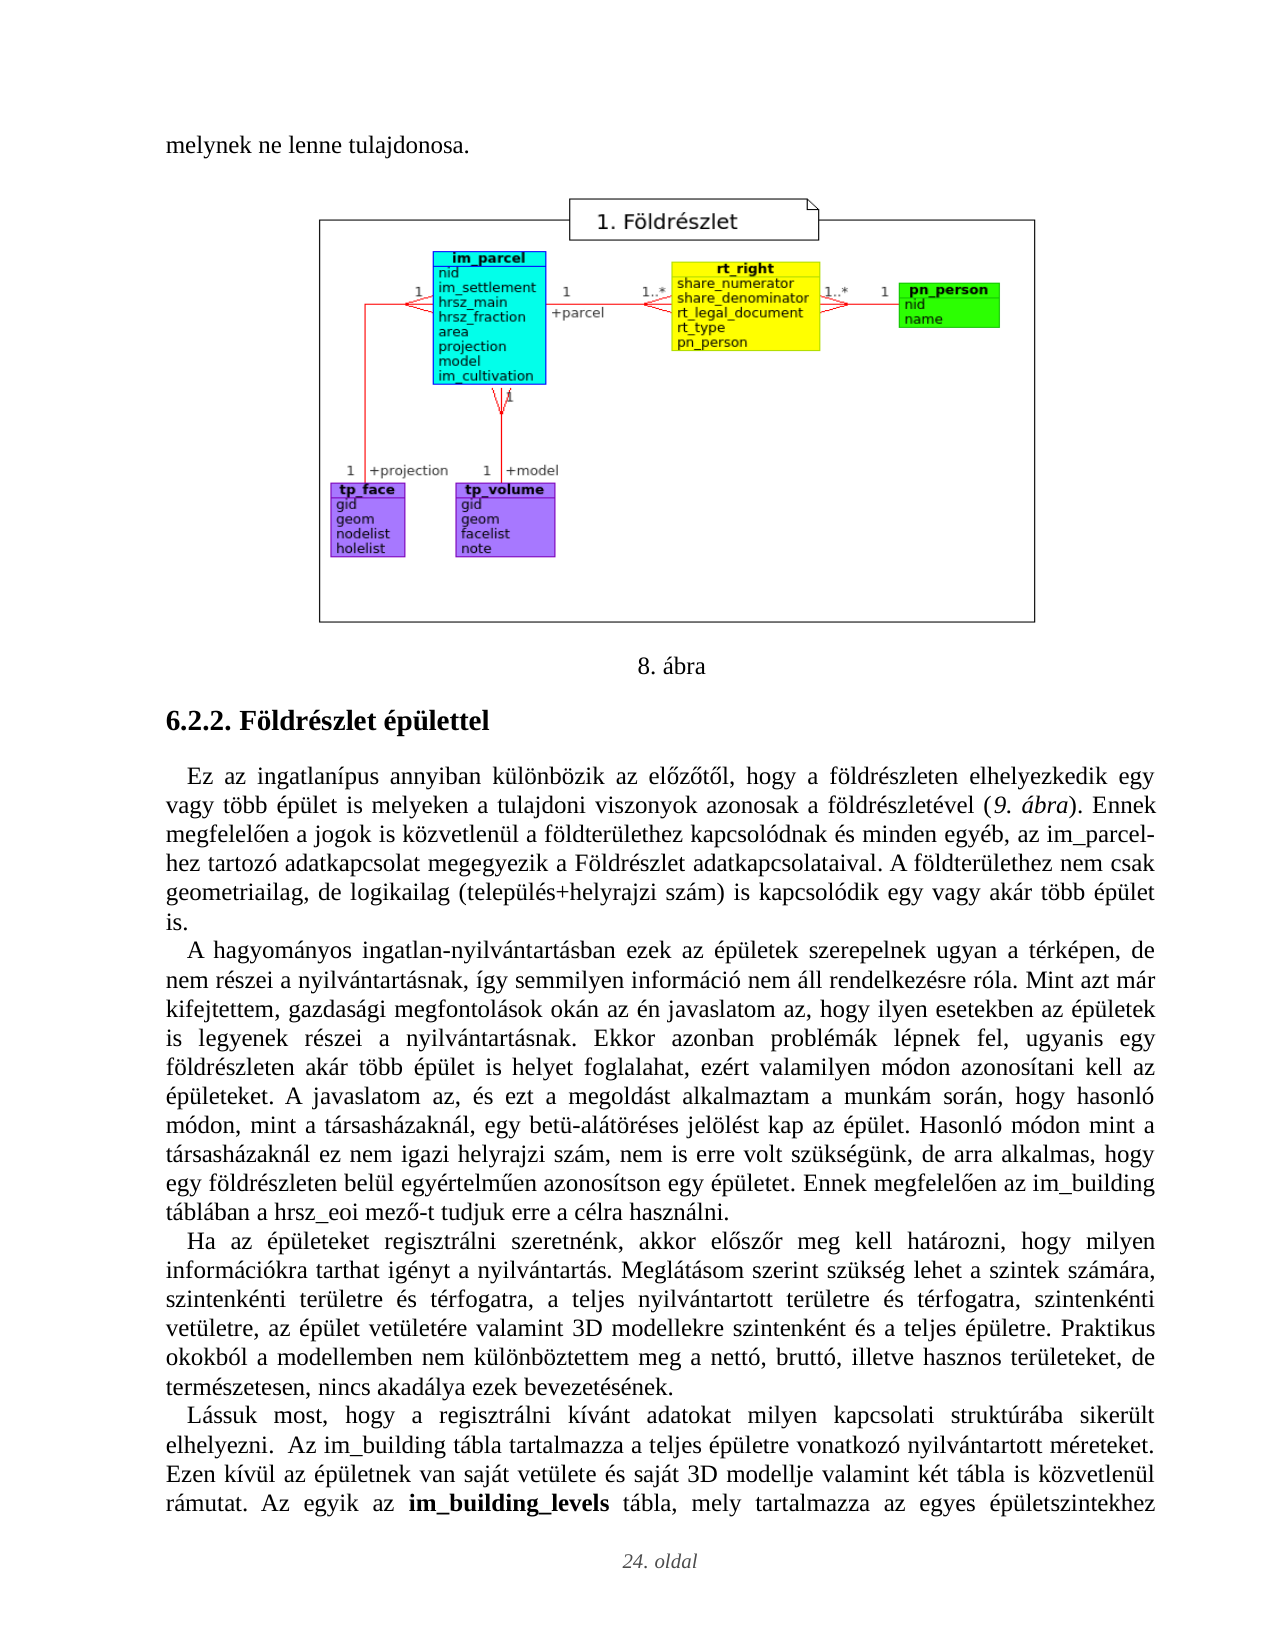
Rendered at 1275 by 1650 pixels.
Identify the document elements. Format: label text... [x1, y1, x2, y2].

text Lássuk most, hogy a regisztrálni kívánt adatokat milyen kapcsolati struktúrába sikerült elhelyezni. Az im_building tábla tartalmazza a teljes épületre vonatkozó nyilvántartott méreteket. Ezen kívül az épületnek van saját vetülete és saját 3D modellje valamint két tábla is közvetlenül rámutat. Az egyik az im_building_levels tábla, mely tartalmazza az egyes épületszintekhez [166, 1400, 1156, 1517]
text A hagyományos ingatlan-nyilvántartásban ezek az épületek szerepelnek ugyan a térképen, de nem részei a nyilvántartásnak, így semmilyen információ nem áll rendelkezésre róla. Mint azt már kifejtettem, gazdasági megfontolások okán az én javaslatom az, hogy ilyen esetekben az épületek is legyenek részei a nyilvántartásnak. Ekkor azonban problémák lépnek fel, ugyanis egy földrészleten akár több épület is helyet foglalahat, ezért valamilyen módon azonosítani kell az épületeket. A javaslatom az, és ezt a megoldást alkalmaztam a munkám során, hogy hasonló módon, mint a társasházaknál, egy betü-alátöréses jelölést kap az épület. Hasonló módon mint a társasházaknál ez nem igazi helyrajzi szám, nem is erre volt szükségünk, de arra alkalmas, hogy egy földrészleten belül egyértelműen azonosítson egy épületet. Ennek megfelelően az im_building táblában a hrsz_eoi mező-t tudjuk erre a célra használni. [166, 935, 1156, 1226]
text Ha az épületeket regisztrálni szeretnénk, akkor előszőr meg kell határozni, hogy milyen információkra tarthat igényt a nyilvántartás. Meglátásom szerint szükség lehet a szintek számára, szintenkénti területre és térfogatra, a teljes nyilvántartott területre és térfogatra, szintenkénti vetületre, az épület vetületére valamint 3D modellekre szintenként és a teljes épületre. Praktikus okokból a modellemben nem különböztettem meg a nettó, bruttó, illetve hasznos területeket, de természetesen, nincs akadálya ezek bevezetésének. [166, 1226, 1156, 1400]
picture [285, 188, 1058, 651]
text Ez az ingatlanípus annyiban különbözik az előzőtől, hogy a földrészleten elhelyezkedik egy vagy több épület is melyeken a tulajdoni viszonyok azonosak a földrészletével (9. ábra). Ennek megfelelően a jogok is közvetlenül a földterülethez kapcsolódnak és minden egyéb, az im_parcel-hez tartozó adatkapcsolat megegyezik a Földrészlet adatkapcsolataival. A földterülethez nem csak geometriailag, de logikailag (település+helyrajzi szám) is kapcsolódik egy vagy akár több épület is. [166, 761, 1156, 935]
text 8. ábra [166, 651, 1156, 679]
text melynek ne lenne tulajdonosa. [166, 130, 1156, 159]
list Földrészlet épülettel [166, 703, 1156, 737]
